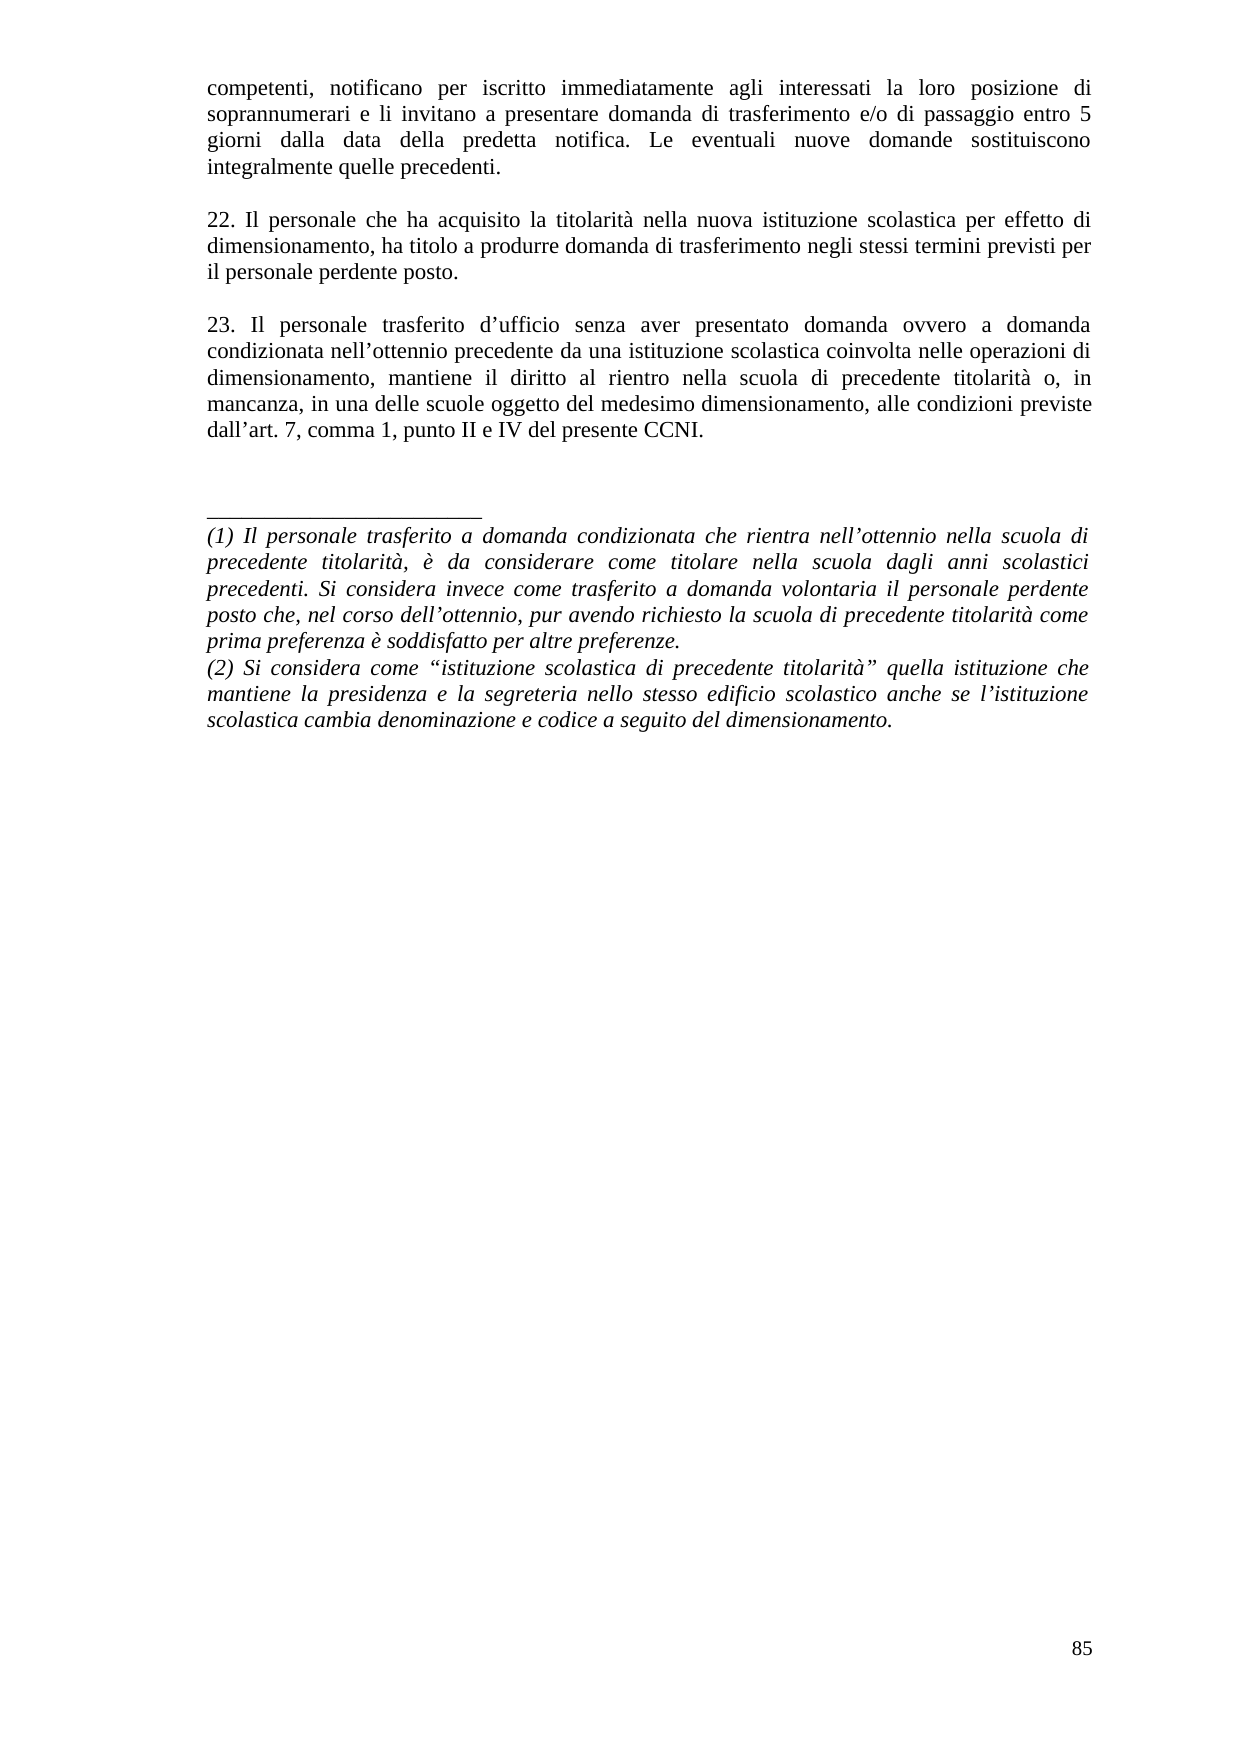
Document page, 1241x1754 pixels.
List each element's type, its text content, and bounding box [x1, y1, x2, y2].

text competenti, notificano per iscritto immediatamente agli interessati la loro posizione di soprannumerari e li invitano a presentare domanda di trasferimento e/o di passaggio entro 5 giorni dalla data della predetta notifica. Le eventuali nuove domande sostituiscono integralmente quelle precedenti. [207, 74, 1092, 179]
text 22. Il personale che ha acquisito la titolarità nella nuova istituzione scolastica per effetto di dimensionamento, ha titolo a produrre domanda di trasferimento negli stessi termini previsti per il personale perdente posto. [207, 206, 1092, 285]
text ________________________ [207, 496, 1092, 522]
text (1) Il personale trasferito a domanda condizionata che rientra nell’ottennio nella scuola di precedente titolarità, è da considerare come titolare nella scuola dagli anni scolastici precedenti. Si considera invece come trasferito a domanda volontaria il personale perdente posto che, nel corso dell’ottennio, pur avendo richiesto la scuola di precedente titolarità come prima preferenza è soddisfatto per altre preferenze. [207, 522, 1092, 654]
text (2) Si considera come “istituzione scolastica di precedente titolarità” quella istituzione che mantiene la presidenza e la segreteria nello stesso edificio scolastico anche se l’istituzione scolastica cambia denominazione e codice a seguito del dimensionamento. [207, 654, 1092, 733]
text 23. Il personale trasferito d’ufficio senza aver presentato domanda ovvero a domanda condizionata nell’ottennio precedente da una istituzione scolastica coinvolta nelle operazioni di dimensionamento, mantiene il diritto al rientro nella scuola di precedente titolarità o, in mancanza, in una delle scuole oggetto del medesimo dimensionamento, alle condizioni previste dall’art. 7, comma 1, punto II e IV del presente CCNI. [207, 311, 1092, 443]
